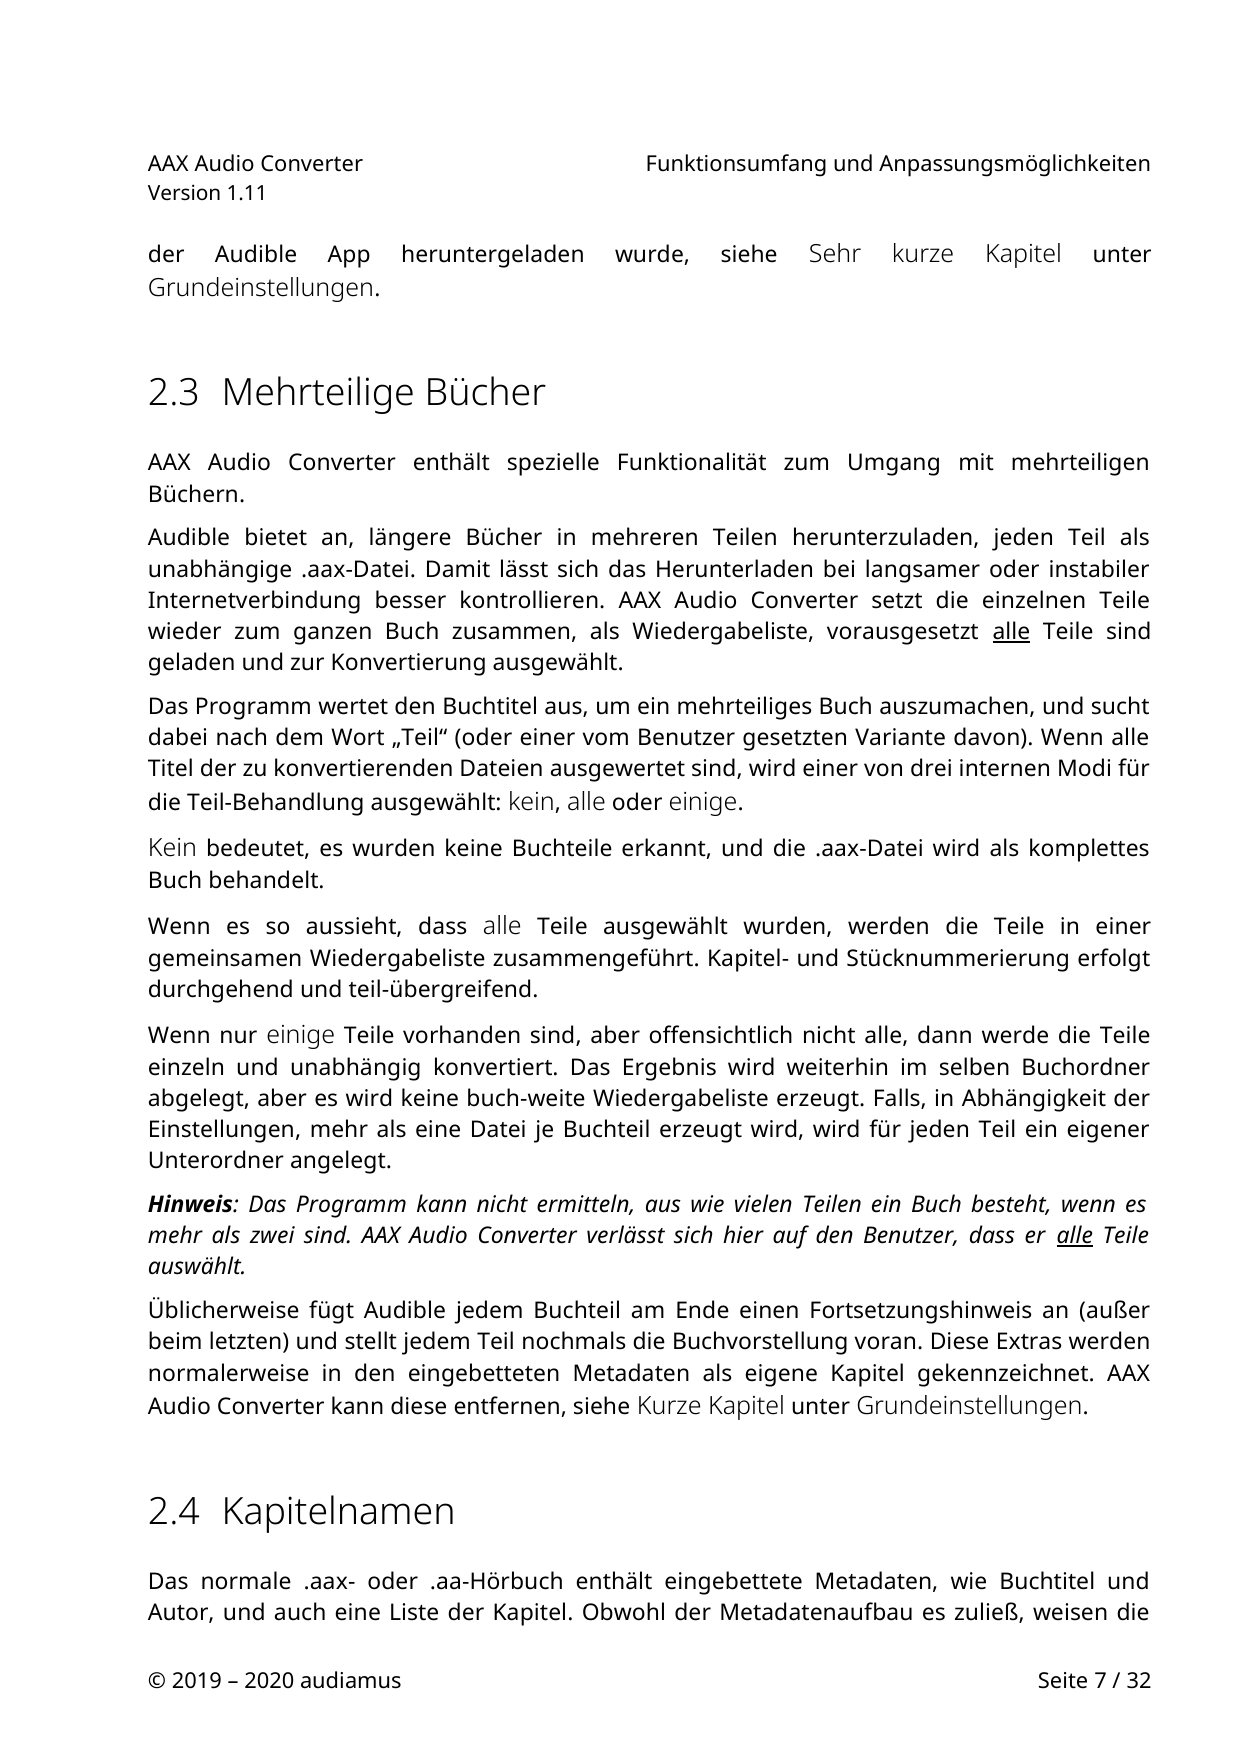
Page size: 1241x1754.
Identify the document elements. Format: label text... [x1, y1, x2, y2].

text Üblicherweise fügt Audible jedem Buchteil am Ende einen Fortsetzungshinweis an (außer beim letzten) und stellt jedem Teil nochmals die Buchvorstellung voran. Diese Extras werden normalerweise in den eingebetteten Metadaten als eigene Kapitel gekennzeichnet. AAX Audio Converter kann diese entfernen, siehe Kurze Kapitel unter Grundeinstellungen. [148, 1294, 1152, 1422]
text Wenn nur einige Teile vorhanden sind, aber offensichtlich nicht alle, dann werde die Teile einzeln und unabhängig konvertiert. Das Ergebnis wird weiterhin im selben Buchordner abgelegt, aber es wird keine buch-weite Wiedergabeliste erzeugt. Falls, in Abhängigkeit der Einstellungen, mehr als eine Datei je Buchteil erzeugt wird, wird für jeden Teil ein eigener Unterordner angelegt. [148, 1016, 1152, 1175]
text Das Programm wertet den Buchtitel aus, um ein mehrteiliges Buch auszumachen, und sucht dabei nach dem Wort „Teil“ (oder einer vom Benutzer gesetzten Variante davon). Wenn alle Titel der zu konvertierenden Dateien ausgewertet sind, wird einer von drei internen Modi für die Teil-Behandlung ausgewählt: kein, alle oder einige. [148, 690, 1152, 818]
text Das normale .aax- oder .aa-Hörbuch enthält eingebettete Metadaten, wie Buchtitel und Autor, und auch eine Liste der Kapitel. Obwohl der Metadatenaufbau es zuließ, weisen die [148, 1565, 1152, 1627]
subtitle Mehrteilige Bücher [148, 366, 1152, 417]
subtitle Kapitelnamen [148, 1484, 1152, 1535]
text Hinweis: Das Programm kann nicht ermitteln, aus wie vielen Teilen ein Buch besteht, wenn es mehr als zwei sind. AAX Audio Converter verlässt sich hier auf den Benutzer, dass er alle Teile auswählt. [148, 1188, 1152, 1282]
text Kein bedeutet, es wurden keine Buchteile erkannt, und die .aax-Datei wird als komplettes Buch behandelt. [148, 830, 1152, 895]
text AAX Audio Converter enthält spezielle Funktionalität zum Umgang mit mehrteiligen Büchern. [148, 446, 1152, 509]
text Audible bietet an, längere Bücher in mehreren Teilen herunterzuladen, jeden Teil als unabhängige .aax-Datei. Damit lässt sich das Herunterladen bei langsamer oder instabiler Internetverbindung besser kontrollieren. AAX Audio Converter setzt die einzelnen Teile wieder zum ganzen Buch zusammen, als Wiedergabeliste, vorausgesetzt alle Teile sind geladen und zur Konvertierung ausgewählt. [148, 521, 1152, 677]
text der Audible App heruntergeladen wurde, siehe Sehr kurze Kapitel unter Grundeinstellungen. [148, 235, 1152, 303]
text Wenn es so aussieht, dass alle Teile ausgewählt wurden, werden die Teile in einer gemeinsamen Wiedergabeliste zusammengeführt. Kapitel- und Stücknummerierung erfolgt durchgehend und teil-übergreifend. [148, 908, 1152, 1004]
